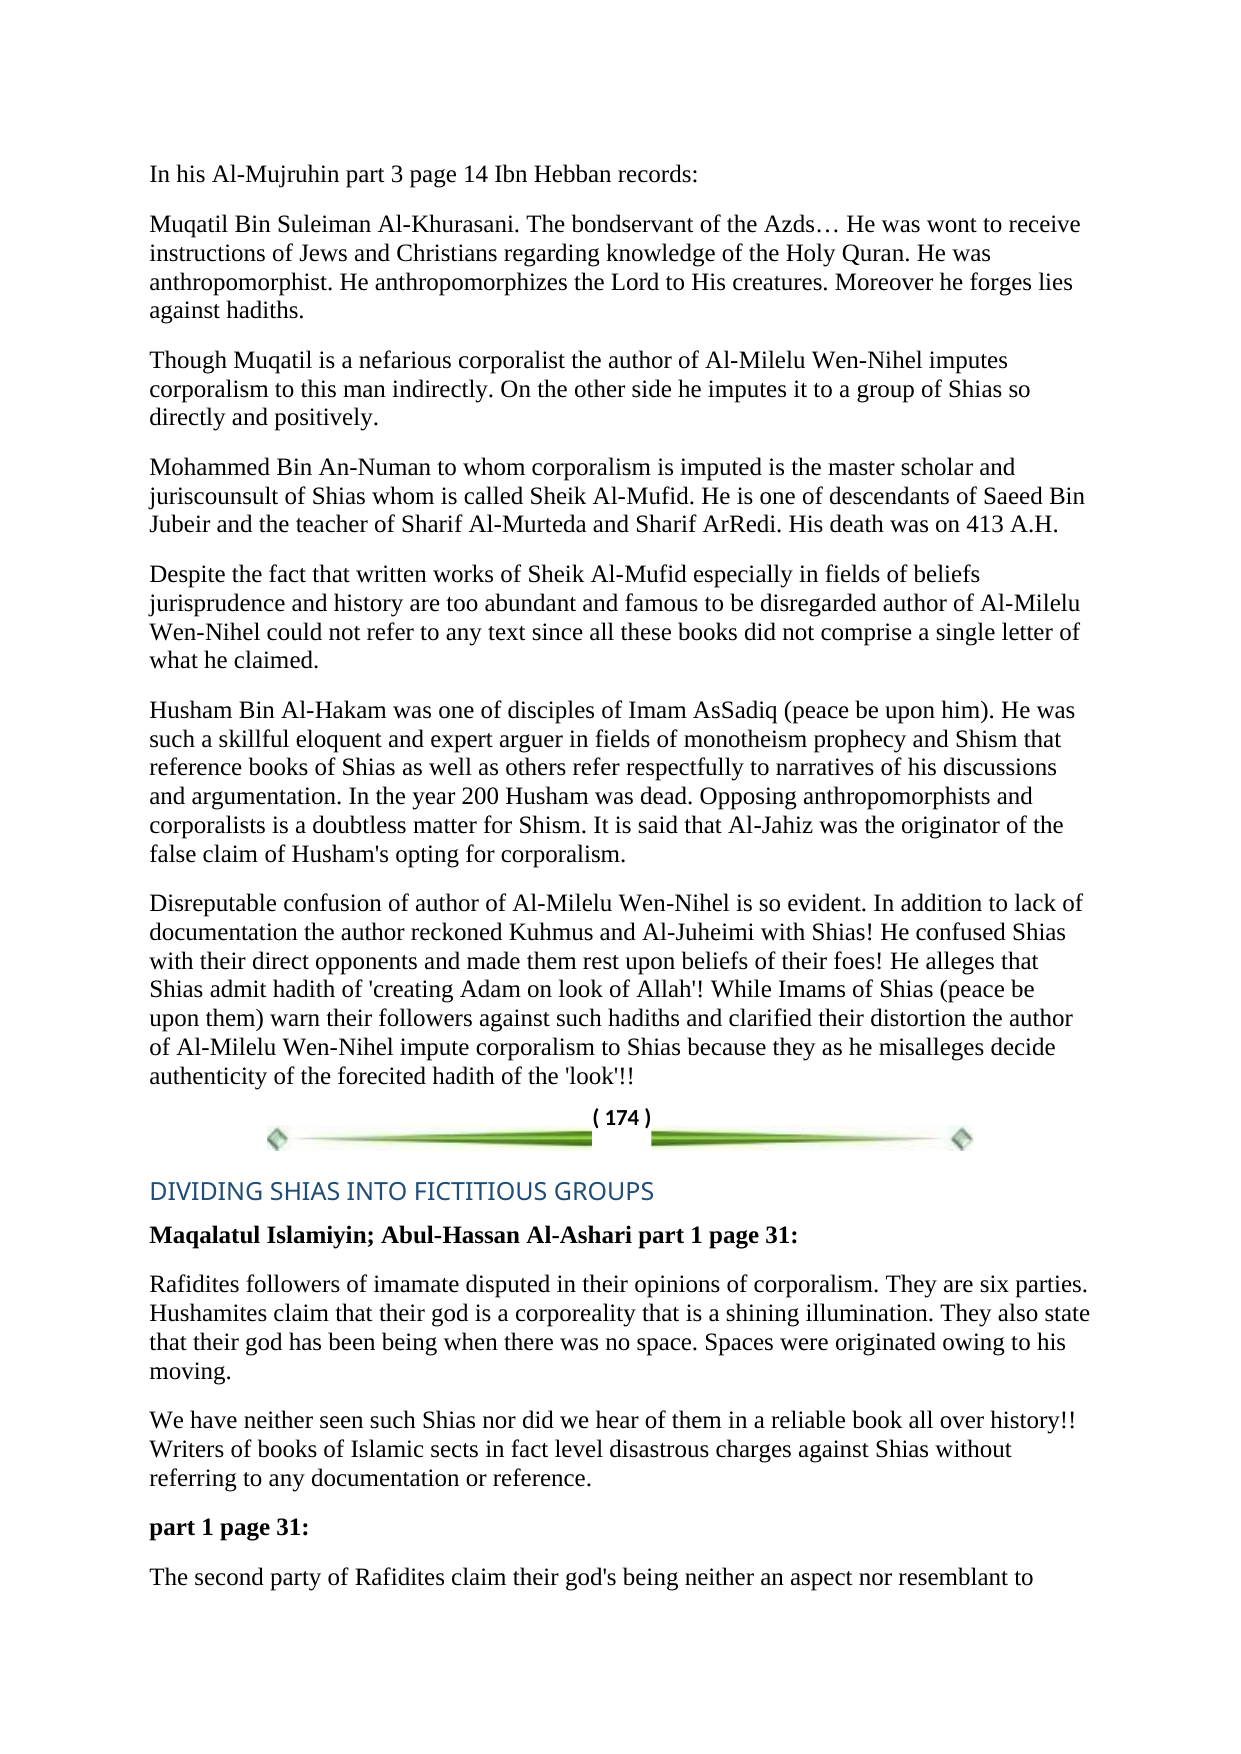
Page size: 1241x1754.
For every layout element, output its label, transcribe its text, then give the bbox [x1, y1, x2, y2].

table_header In his Al-­Mujruhin part 3 page 14 Ibn Hebban records: Muqatil Bin Suleiman Al-­Khurasani. The bondservant of the Azds… He was wont to receive instructions of Jews and Christians regarding knowledge of the Holy Quran. He was anthropomorphist. He anthropomorphizes the Lord to His creatures. Moreover he forges lies against hadiths. Though Muqatil is a nefarious corporalist the author of Al-­Milelu Wen­-Nihel imputes corporalism to this man indirectly. On the other side he imputes it to a group of Shias so directly and positively. Mohammed Bin An-Numan to whom corporalism is imputed is the master scholar and juriscounsult of Shias whom is called Sheik Al-­Mufid. He is one of descendants of Saeed Bin Jubeir and the teacher of Sharif Al-­Murteda and Sharif Ar­Redi. His death was on 413 A.H. Despite the fact that written works of Sheik Al-­Mufid especially in fields of beliefs jurisprudence and history are too abundant and famous to be disregarded author of Al-­Milelu Wen-­Nihel could not refer to any text since all these books did not comprise a single letter of what he claimed. Husham Bin Al-­Hakam was one of disciples of Imam As­Sadiq (peace be upon him). He was such a skillful eloquent and expert arguer in fields of monotheism prophecy and Shism that reference books of Shias as well as others refer respectfully to narratives of his discussions and argumentation. In the year 200 Husham was dead. Opposing anthropomorphists and corporalists is a doubtless matter for Shism. It is said that Al­-Jahiz was the originator of the false claim of Husham's opting for corporalism. Disreputable confusion of author of Al-­Milelu Wen­-Nihel is so evident. In addition to lack of documentation the author reckoned Kuhmus and Al-­Juheimi with Shias! He confused Shias with their direct opponents and made them rest upon beliefs of their foes! He alleges that Shias admit hadith of 'creating Adam on look of Allah'! While Imams of Shias (peace be upon them) warn their followers against such hadiths and clarified their distortion the author of Al-­Milelu Wen-­Nihel impute corporalism to Shias because they as he misalleges decide authenticity of the forecited hadith of the 'look'!! [148, 148, 1093, 1102]
table_header ( 174 ) DIVIDING SHIAS INTO FICTITIOUS GROUPS Maqalatul Islamiyin; Abul-­Hassan Al­-Ashari part 1 page 31: Rafidites followers of imamate disputed in their opinions of corporalism. They are six parties. Hushamites claim that their god is a corporeality that is a shining illumination. They also state that their god has been being when there was no space. Spaces were originated owing to his moving. We have neither seen such Shias nor did we hear of them in a reliable book all over history!! Writers of books of Islamic sects in fact level disastrous charges against Shias without referring to any documentation or reference. part 1 page 31: The second party of Rafidites claim their god's being neither an aspect nor resemblant to [148, 1102, 1093, 1592]
